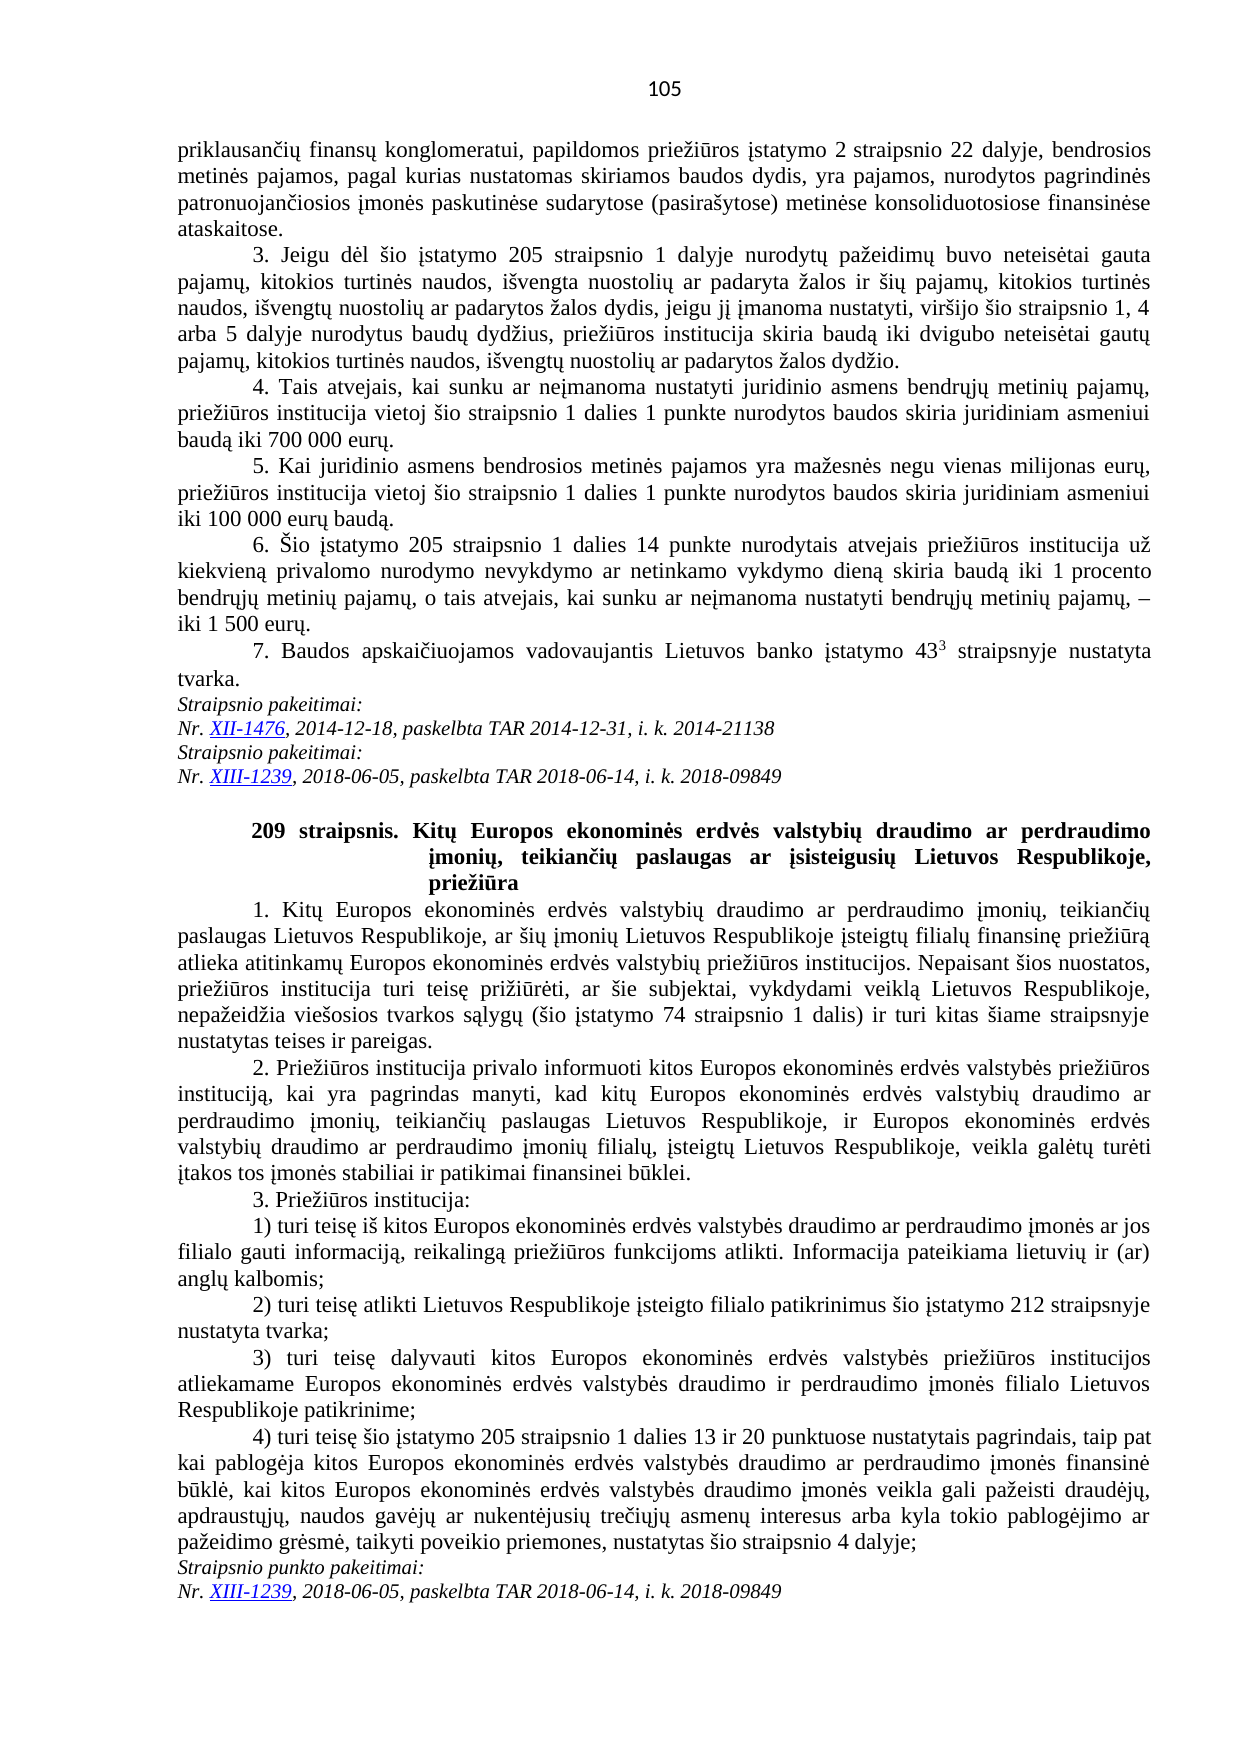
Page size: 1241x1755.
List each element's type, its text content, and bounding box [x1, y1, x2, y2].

text 5. Kai juridinio asmens bendrosios metinės pajamos yra mažesnės negu vienas milijonas eurų, priežiūros institucija vietoj šio straipsnio 1 dalies 1 punkte nurodytos baudos skiria juridiniam asmeniui iki 100 000 eurų baudą. [177, 452, 1152, 531]
text 3) turi teisę dalyvauti kitos Europos ekonominės erdvės valstybės priežiūros institucijos atliekamame Europos ekonominės erdvės valstybės draudimo ir perdraudimo įmonės filialo Lietuvos Respublikoje patikrinime; [177, 1344, 1152, 1423]
text 4) turi teisę šio įstatymo 205 straipsnio 1 dalies 13 ir 20 punktuose nustatytais pagrindais, taip pat kai pablogėja kitos Europos ekonominės erdvės valstybės draudimo ar perdraudimo įmonės finansinė būklė, kai kitos Europos ekonominės erdvės valstybės draudimo įmonės veikla gali pažeisti draudėjų, apdraustųjų, naudos gavėjų ar nukentėjusių trečiųjų asmenų interesus arba kyla tokio pablogėjimo ar pažeidimo grėsmė, taikyti poveikio priemones, nustatytas šio straipsnio 4 dalyje; [177, 1423, 1152, 1555]
text priklausančių finansų konglomeratui, papildomos priežiūros įstatymo 2 straipsnio 22 dalyje, bendrosios metinės pajamos, pagal kurias nustatomas skiriamos baudos dydis, yra pajamos, nurodytos pagrindinės patronuojančiosios įmonės paskutinėse sudarytose (pasirašytose) metinėse konsoliduotosiose finansinėse ataskaitose. [177, 136, 1152, 241]
text Nr. XII-1476, 2014-12-18, paskelbta TAR 2014-12-31, i. k. 2014-21138 [177, 716, 1152, 740]
text 4. Tais atvejais, kai sunku ar neįmanoma nustatyti juridinio asmens bendrųjų metinių pajamų, priežiūros institucija vietoj šio straipsnio 1 dalies 1 punkte nurodytos baudos skiria juridiniam asmeniui baudą iki 700 000 eurų. [177, 373, 1152, 452]
text 3. Priežiūros institucija: [177, 1186, 1152, 1212]
text Nr. XIII-1239, 2018-06-05, paskelbta TAR 2018-06-14, i. k. 2018-09849 [177, 764, 1152, 788]
text 1) turi teisę iš kitos Europos ekonominės erdvės valstybės draudimo ar perdraudimo įmonės ar jos filialo gauti informaciją, reikalingą priežiūros funkcijoms atlikti. Informacija pateikiama lietuvių ir (ar) anglų kalbomis; [177, 1212, 1152, 1291]
text Straipsnio pakeitimai: [177, 692, 1152, 716]
text 6. Šio įstatymo 205 straipsnio 1 dalies 14 punkte nurodytais atvejais priežiūros institucija už kiekvieną privalomo nurodymo nevykdymo ar netinkamo vykdymo dieną skiria baudą iki 1 procento bendrųjų metinių pajamų, o tais atvejais, kai sunku ar neįmanoma nustatyti bendrųjų metinių pajamų, – iki 1 500 eurų. [177, 531, 1152, 637]
text 2) turi teisę atlikti Lietuvos Respublikoje įsteigto filialo patikrinimus šio įstatymo 212 straipsnyje nustatyta tvarka; [177, 1291, 1152, 1344]
text Nr. XIII-1239, 2018-06-05, paskelbta TAR 2018-06-14, i. k. 2018-09849 [177, 1579, 1152, 1603]
text Straipsnio punkto pakeitimai: [177, 1555, 1152, 1579]
text 2. Priežiūros institucija privalo informuoti kitos Europos ekonominės erdvės valstybės priežiūros instituciją, kai yra pagrindas manyti, kad kitų Europos ekonominės erdvės valstybių draudimo ar perdraudimo įmonių, teikiančių paslaugas Lietuvos Respublikoje, ir Europos ekonominės erdvės valstybių draudimo ar perdraudimo įmonių filialų, įsteigtų Lietuvos Respublikoje, veikla galėtų turėti įtakos tos įmonės stabiliai ir patikimai finansinei būklei. [177, 1054, 1152, 1186]
text 7. Baudos apskaičiuojamos vadovaujantis Lietuvos banko įstatymo 433 straipsnyje nustatyta tvarka. [177, 637, 1152, 692]
text 209 straipsnis. Kitų Europos ekonominės erdvės valstybių draudimo ar perdraudimo įmonių, teikiančių paslaugas ar įsisteigusių Lietuvos Respublikoje, priežiūra [251, 817, 1152, 896]
text Straipsnio pakeitimai: [177, 740, 1152, 764]
text 3. Jeigu dėl šio įstatymo 205 straipsnio 1 dalyje nurodytų pažeidimų buvo neteisėtai gauta pajamų, kitokios turtinės naudos, išvengta nuostolių ar padaryta žalos ir šių pajamų, kitokios turtinės naudos, išvengtų nuostolių ar padarytos žalos dydis, jeigu jį įmanoma nustatyti, viršijo šio straipsnio 1, 4 arba 5 dalyje nurodytus baudų dydžius, priežiūros institucija skiria baudą iki dvigubo neteisėtai gautų pajamų, kitokios turtinės naudos, išvengtų nuostolių ar padarytos žalos dydžio. [177, 241, 1152, 373]
text 1. Kitų Europos ekonominės erdvės valstybių draudimo ar perdraudimo įmonių, teikiančių paslaugas Lietuvos Respublikoje, ar šių įmonių Lietuvos Respublikoje įsteigtų filialų finansinę priežiūrą atlieka atitinkamų Europos ekonominės erdvės valstybių priežiūros institucijos. Nepaisant šios nuostatos, priežiūros institucija turi teisę prižiūrėti, ar šie subjektai, vykdydami veiklą Lietuvos Respublikoje, nepažeidžia viešosios tvarkos sąlygų (šio įstatymo 74 straipsnio 1 dalis) ir turi kitas šiame straipsnyje nustatytas teises ir pareigas. [177, 896, 1152, 1054]
